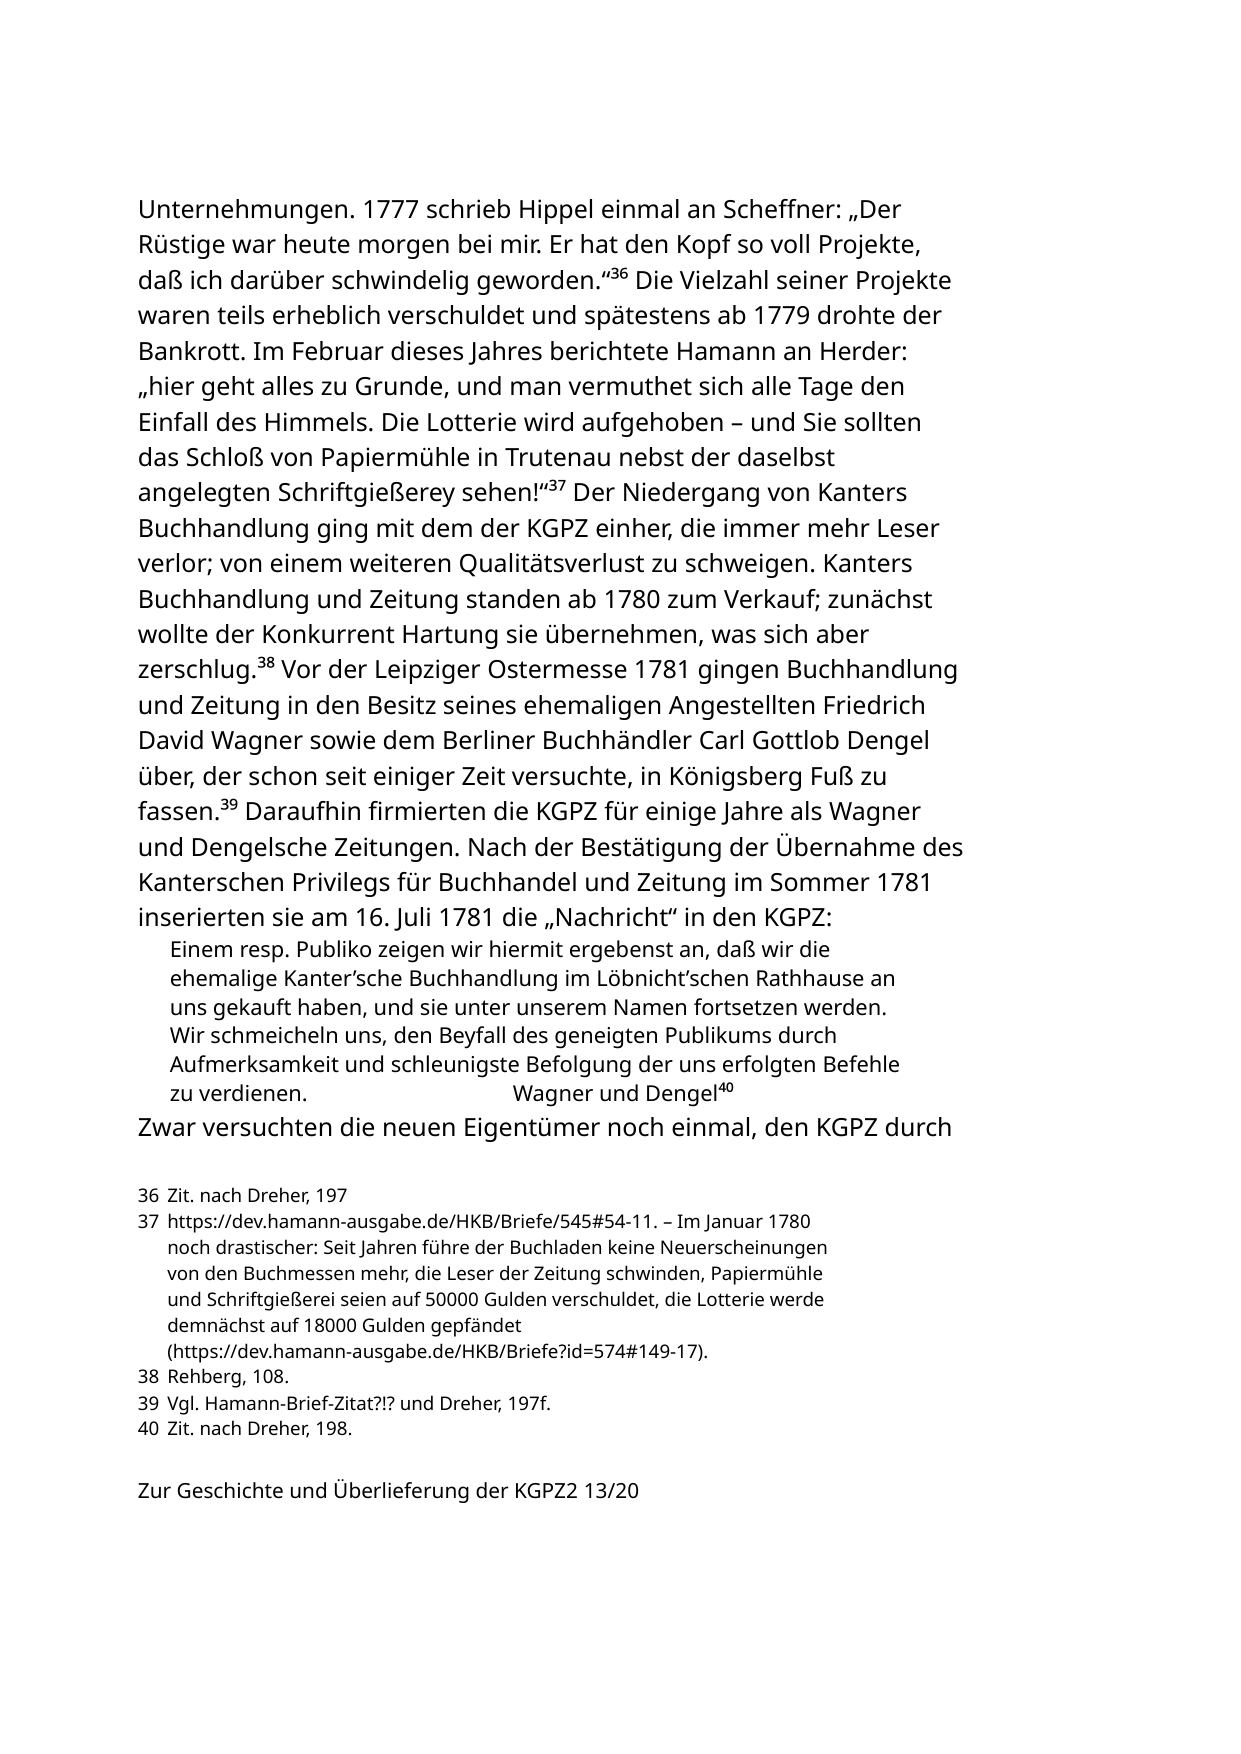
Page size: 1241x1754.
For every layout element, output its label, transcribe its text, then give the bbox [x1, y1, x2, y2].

text Zit. nach Dreher, 197 [138, 1182, 846, 1208]
text Zit. nach Dreher, 198. [138, 1415, 846, 1441]
text Zwar versuchten die neuen Eigentümer noch einmal, den KGPZ durch [138, 1108, 964, 1143]
text Vgl. Hamann-Brief-Zitat?!? und Dreher, 197f. [138, 1389, 846, 1415]
text Rehberg, 108. [138, 1363, 846, 1389]
text Unternehmungen. 1777 schrieb Hippel einmal an Scheffner: „Der Rüstige war heute morgen bei mir. Er hat den Kopf so voll Projekte, daß ich darüber schwindelig geworden.“ Die Vielzahl seiner Projekte waren teils erheblich verschuldet und spätestens ab 1779 drohte der Bankrott. Im Februar dieses Jahres berichtete Hamann an Herder: „hier geht alles zu Grunde, und man vermuthet sich alle Tage den Einfall des Himmels. Die Lotterie wird aufgehoben – und Sie sollten das Schloß von Papiermühle in Trutenau nebst der daselbst angelegten Schriftgießerey sehen!“ Der Niedergang von Kanters Buchhandlung ging mit dem der KGPZ einher, die immer mehr Leser verlor; von einem weiteren Qualitätsverlust zu schweigen. Kanters Buchhandlung und Zeitung standen ab 1780 zum Verkauf; zunächst wollte der Konkurrent Hartung sie übernehmen, was sich aber zerschlug. Vor der Leipziger Ostermesse 1781 gingen Buchhandlung und Zeitung in den Besitz seines ehemaligen Angestellten Friedrich David Wagner sowie dem Berliner Buchhändler Carl Gottlob Dengel über, der schon seit einiger Zeit versuchte, in Königsberg Fuß zu fassen. Daraufhin firmierten die KGPZ für einige Jahre als Wagner und Dengelsche Zeitungen. Nach der Bestätigung der Übernahme des Kanterschen Privilegs für Buchhandel und Zeitung im Sommer 1781 inserierten sie am 16. Juli 1781 die „Nachricht“ in den KGPZ: [138, 190, 964, 934]
text Einem resp. Publiko zeigen wir hiermit ergebenst an, daß wir die ehemalige Kanter’sche Buchhandlung im Löbnicht’schen Rathhause an uns gekauft haben, und sie unter unserem Namen fortsetzen werden. Wir schmeicheln uns, den Beyfall des geneigten Publikums durch Aufmerksamkeit und schleunigste Befolgung der uns erfolgten Befehle zu verdienen. Wagner und Dengel [169, 934, 905, 1108]
text https://dev.hamann-ausgabe.de/HKB/Briefe/545#54-11. – Im Januar 1780 noch drastischer: Seit Jahren führe der Buchladen keine Neuerscheinungen von den Buchmessen mehr, die Leser der Zeitung schwinden, Papiermühle und Schriftgießerei seien auf 50000 Gulden verschuldet, die Lotterie werde demnächst auf 18000 Gulden gepfändet (https://dev.hamann-ausgabe.de/HKB/Briefe?id=574#149-17). [138, 1208, 846, 1363]
